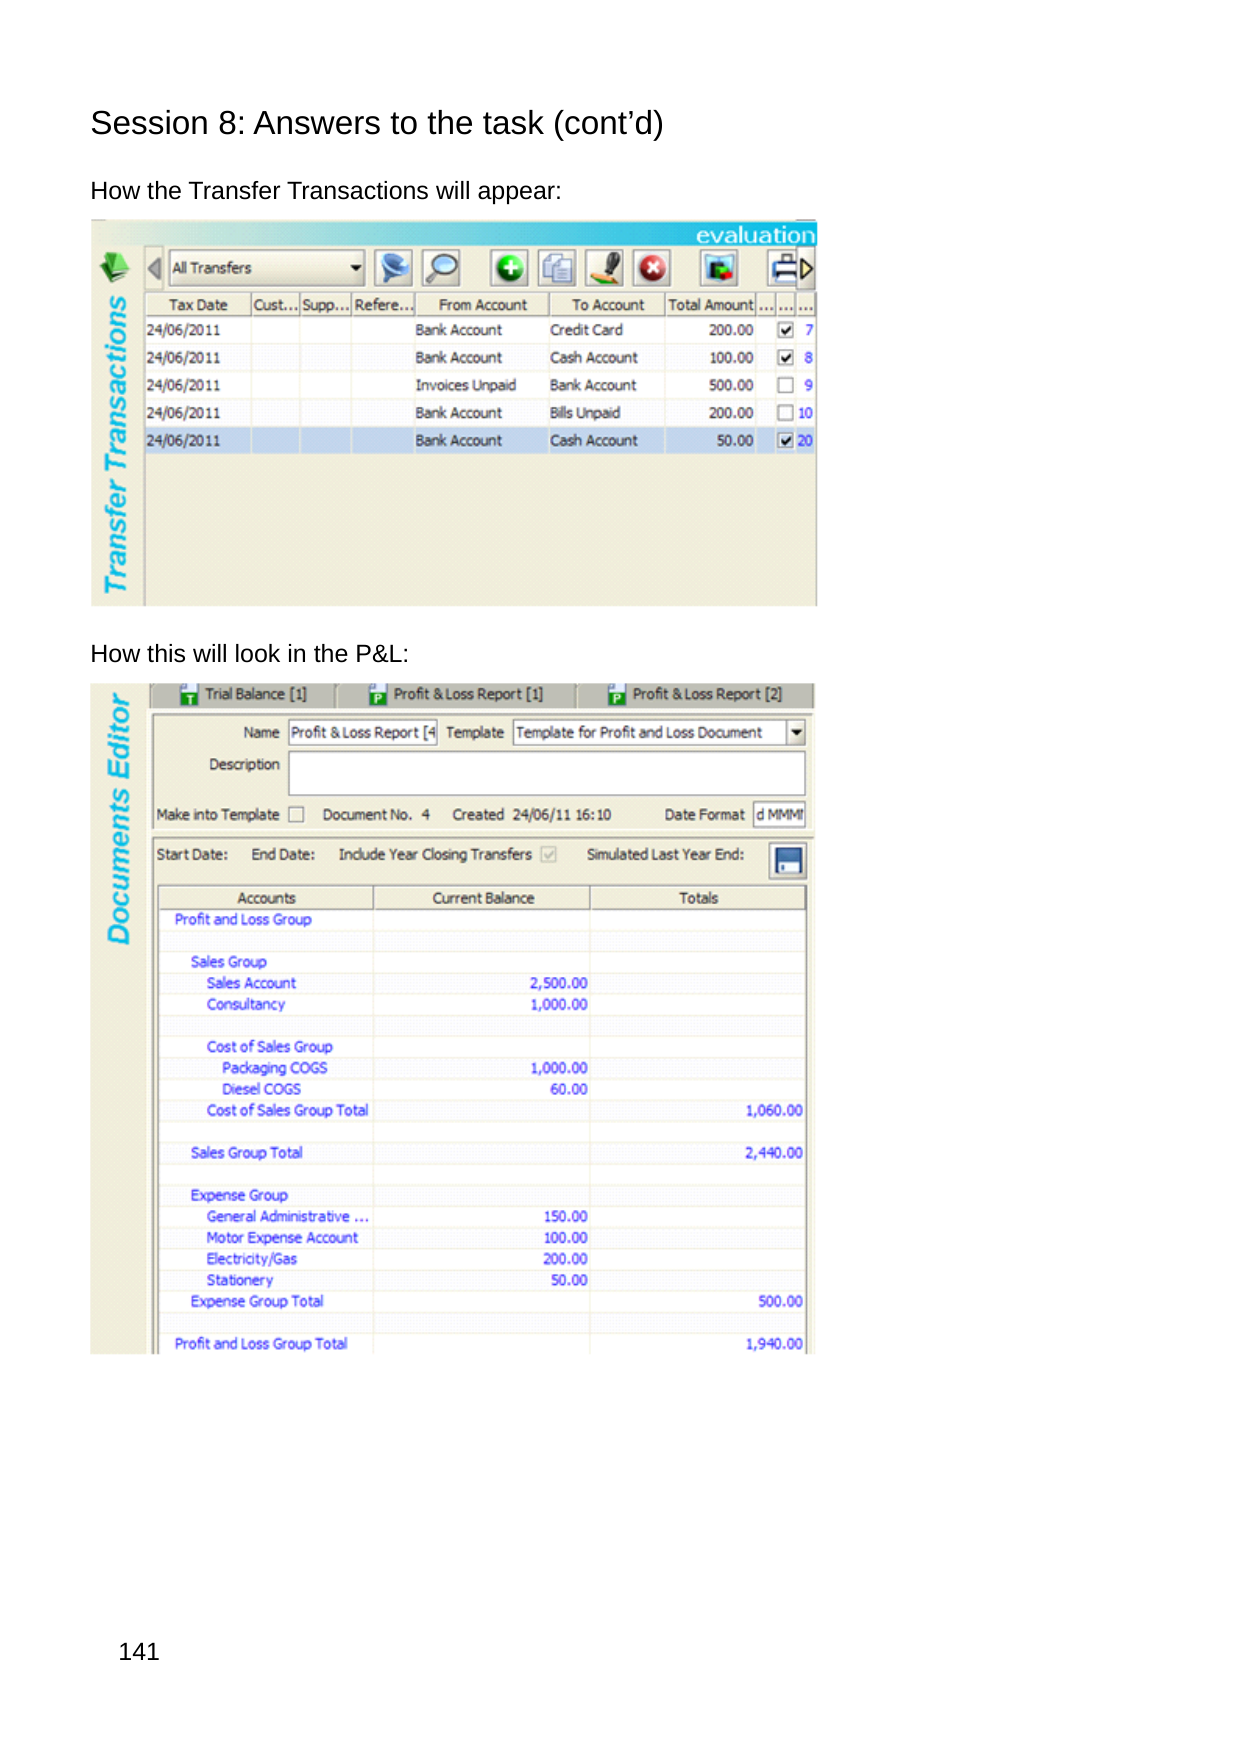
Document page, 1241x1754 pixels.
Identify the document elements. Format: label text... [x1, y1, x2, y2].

picture [90, 218, 819, 608]
text How this will look in the P&L: [88, 639, 1152, 668]
text How the Transfer Transactions will appear: [88, 176, 1152, 204]
picture [89, 682, 817, 1356]
text Session 8: Answers to the task (cont’d) [88, 103, 1152, 142]
